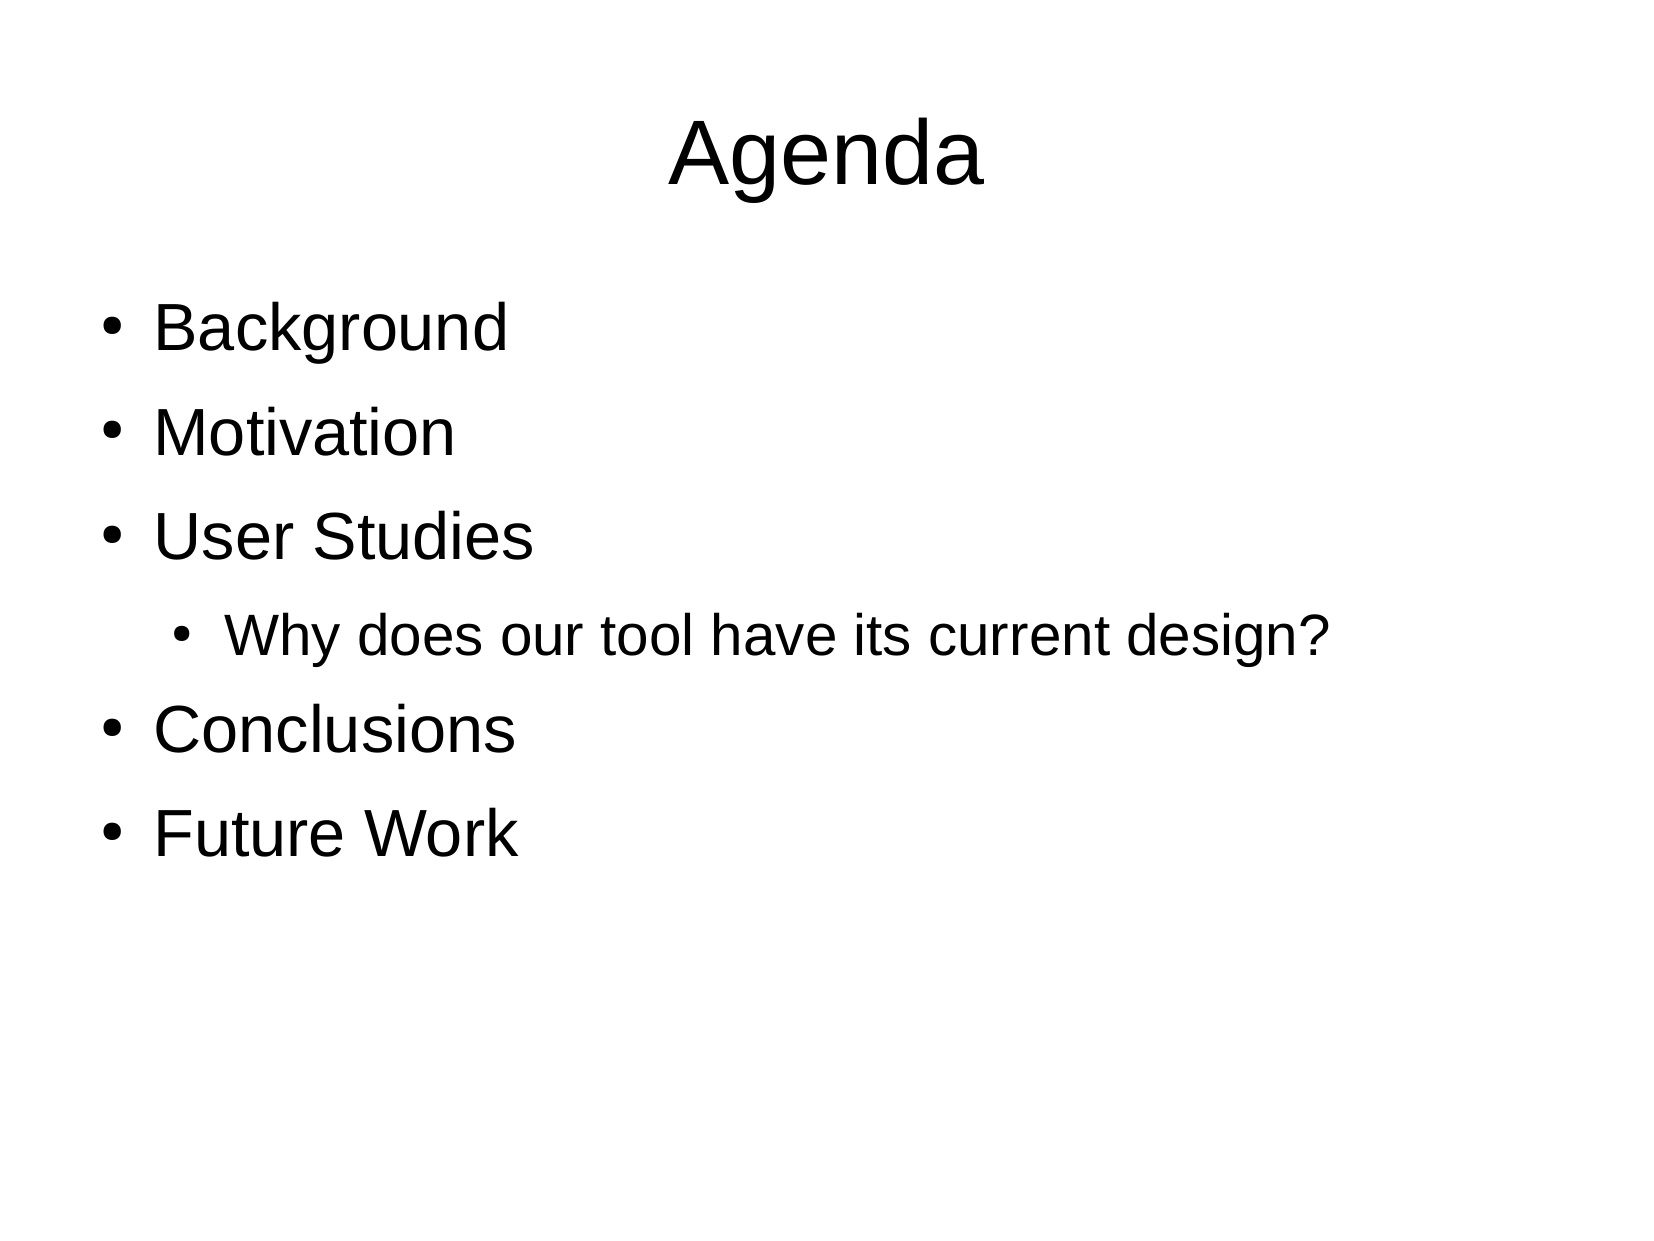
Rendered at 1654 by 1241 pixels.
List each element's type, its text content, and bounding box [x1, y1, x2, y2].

list Background Motivation User Studies Why does our tool have its current design? Conclusions Future Work [82, 290, 1571, 1109]
title Agenda [82, 49, 1571, 257]
